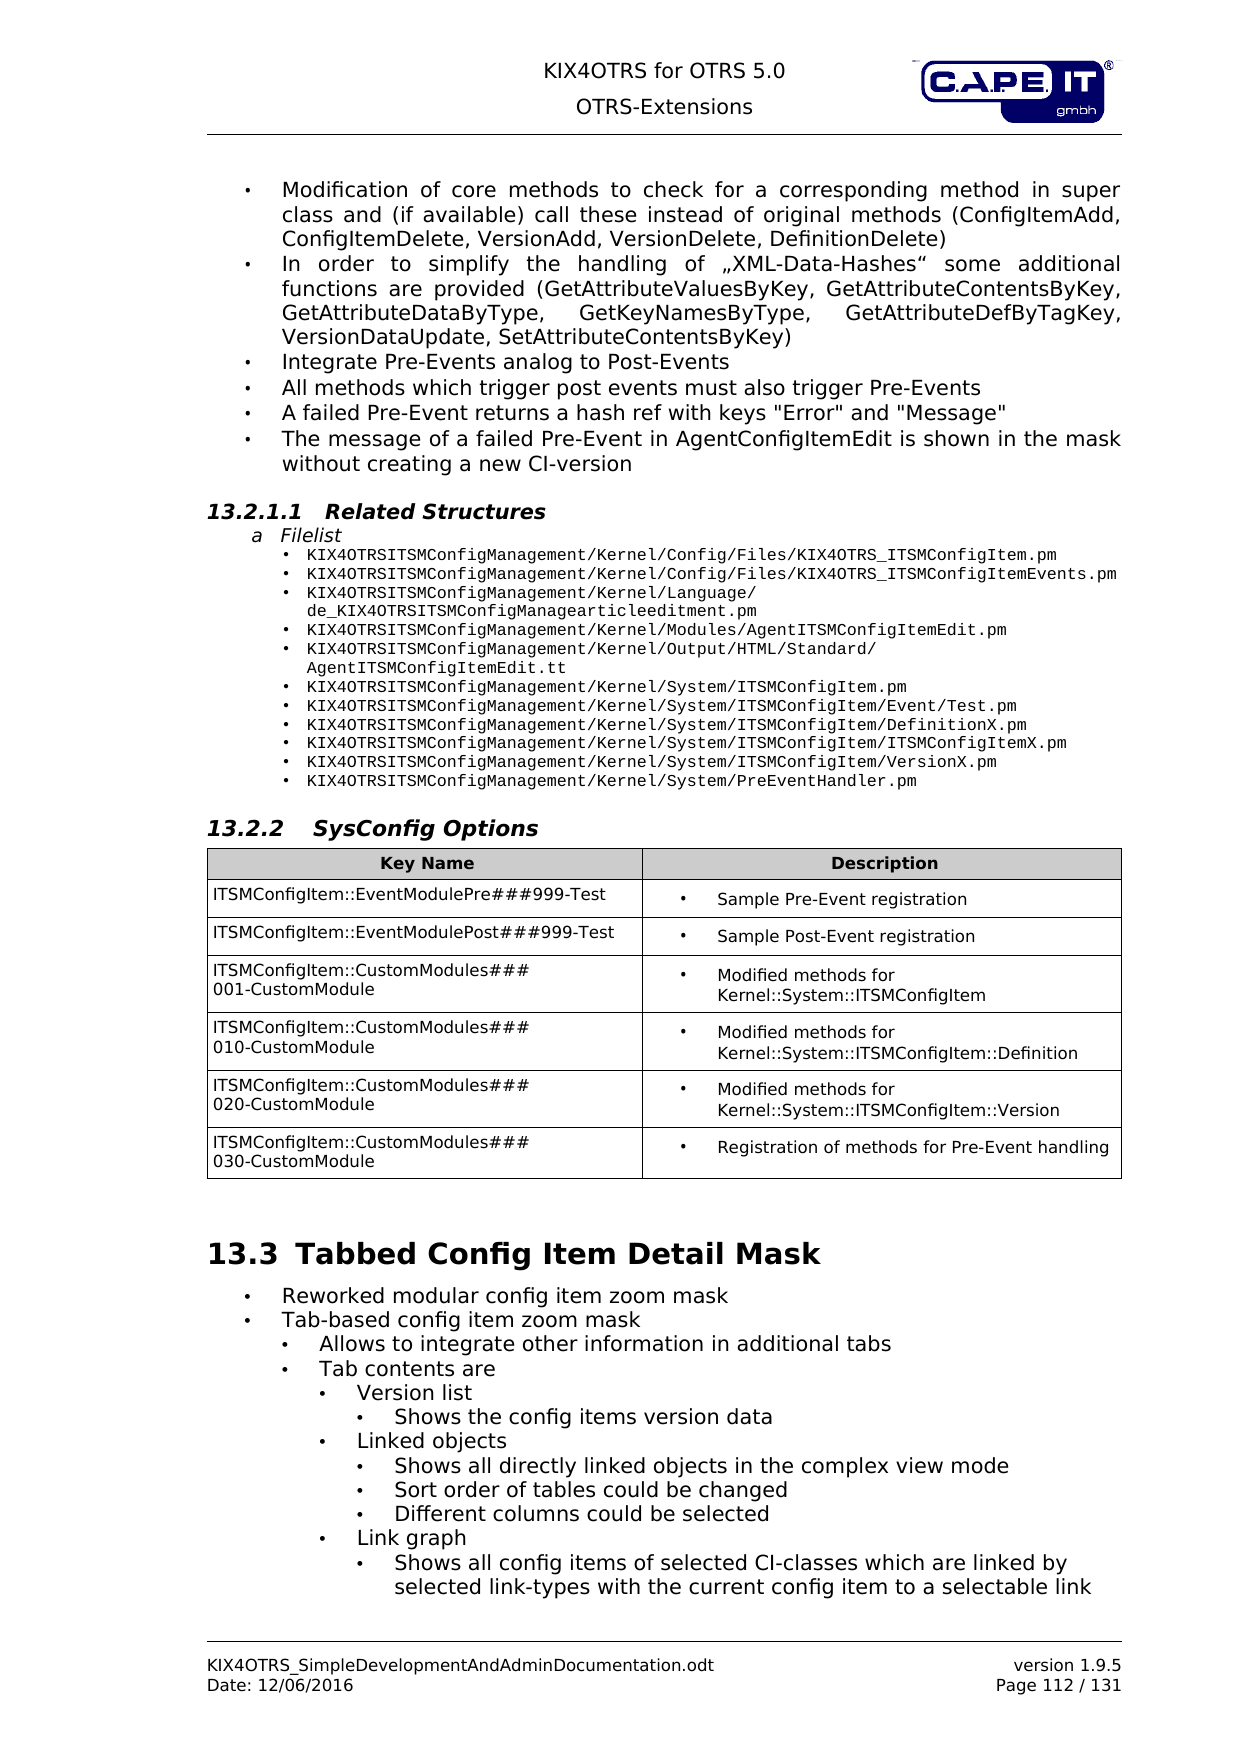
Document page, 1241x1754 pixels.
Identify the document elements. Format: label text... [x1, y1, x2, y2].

list Allows to integrate other information in additional tabs [282, 1332, 1122, 1357]
list A failed Pre-Event returns a hash ref with keys "Error" and "Message" [244, 401, 1122, 426]
table_cell Sample Post-Event registration [643, 918, 1121, 955]
list Sort order of tables could be changed [357, 1478, 1122, 1502]
table_cell ITSMConfigItem::CustomModules### 030-CustomModule [208, 1128, 642, 1178]
table_cell Modified methods for Kernel::System::ITSMConfigItem::Version [643, 1071, 1121, 1127]
list Reworked modular config item zoom mask [244, 1284, 1122, 1308]
subtitle KIX4OTRSITSMConfigManagement/Kernel/Language/de_KIX4OTRSITSMConfigManagearticleeditment.pm [283, 584, 1122, 622]
table_cell ITSMConfigItem::CustomModules### 001-CustomModule [208, 956, 642, 1012]
list All methods which trigger post events must also trigger Pre-Events [244, 375, 1122, 401]
list Shows the config items version data [357, 1405, 1122, 1429]
table_header Key Name [208, 849, 642, 879]
list Version list [319, 1381, 1122, 1405]
subtitle KIX4OTRSITSMConfigManagement/Kernel/Config/Files/KIX4OTRS_ITSMConfigItemEvents.pm [283, 565, 1122, 584]
list Linked objects [319, 1429, 1122, 1454]
table_header Description [643, 849, 1121, 879]
list Shows all config items of selected CI-classes which are linked by selected link-types with the current config item to a selectable link [357, 1551, 1122, 1599]
table_cell ITSMConfigItem::EventModulePre###999-Test [208, 880, 642, 917]
subtitle Related Structures [207, 500, 1122, 524]
subtitle KIX4OTRSITSMConfigManagement/Kernel/System/ITSMConfigItem/Event/Test.pm [283, 697, 1122, 716]
table_cell Modified methods for Kernel::System::ITSMConfigItem::Definition [643, 1013, 1121, 1069]
table_cell Modified methods for Kernel::System::ITSMConfigItem [643, 956, 1121, 1012]
subtitle Filelist [251, 524, 1122, 546]
subtitle SysConfig Options [207, 816, 1122, 842]
table_cell ITSMConfigItem::EventModulePost###999-Test [208, 918, 642, 955]
subtitle KIX4OTRSITSMConfigManagement/Kernel/System/ITSMConfigItem.pm [283, 678, 1122, 697]
list Different columns could be selected [357, 1502, 1122, 1526]
list Modification of core methods to check for a corresponding method in super class and (if available) call these instead of original methods (ConfigItemAdd, ConfigItemDelete, VersionAdd, VersionDelete, DefinitionDelete) [244, 177, 1122, 251]
list In order to simplify the handling of „XML-Data-Hashes“ some additional functions are provided (GetAttributeValuesByKey, GetAttributeContentsByKey, GetAttributeDataByType, GetKeyNamesByType, GetAttributeDefByTagKey, VersionDataUpdate, SetAttributeContentsByKey) [244, 251, 1122, 349]
list Link graph [319, 1526, 1122, 1551]
list Tab-based config item zoom mask [244, 1308, 1122, 1332]
list Shows all directly linked objects in the complex view mode [357, 1454, 1122, 1478]
subtitle Tabbed Config Item Detail Mask [207, 1237, 1122, 1271]
subtitle KIX4OTRSITSMConfigManagement/Kernel/System/ITSMConfigItem/VersionX.pm [283, 754, 1122, 773]
table_cell ITSMConfigItem::CustomModules### 010-CustomModule [208, 1013, 642, 1069]
picture [921, 60, 1114, 123]
table_cell Registration of methods for Pre-Event handling [643, 1128, 1121, 1178]
subtitle KIX4OTRSITSMConfigManagement/Kernel/Config/Files/KIX4OTRS_ITSMConfigItem.pm [283, 546, 1122, 565]
subtitle KIX4OTRSITSMConfigManagement/Kernel/System/ITSMConfigItem/DefinitionX.pm [283, 716, 1122, 735]
subtitle KIX4OTRSITSMConfigManagement/Kernel/Modules/AgentITSMConfigItemEdit.pm [283, 622, 1122, 641]
list Integrate Pre-Events analog to Post-Events [244, 349, 1122, 375]
list Tab contents are [282, 1357, 1122, 1381]
subtitle KIX4OTRSITSMConfigManagement/Kernel/System/ITSMConfigItem/ITSMConfigItemX.pm [283, 735, 1122, 754]
subtitle KIX4OTRSITSMConfigManagement/Kernel/Output/HTML/Standard/AgentITSMConfigItemEdit.tt [283, 641, 1122, 678]
table_cell Sample Pre-Event registration [643, 880, 1121, 917]
list The message of a failed Pre-Event in AgentConfigItemEdit is shown in the mask without creating a new CI-version [244, 426, 1122, 476]
table_cell ITSMConfigItem::CustomModules### 020-CustomModule [208, 1071, 642, 1127]
subtitle KIX4OTRSITSMConfigManagement/Kernel/System/PreEventHandler.pm [283, 773, 1122, 792]
